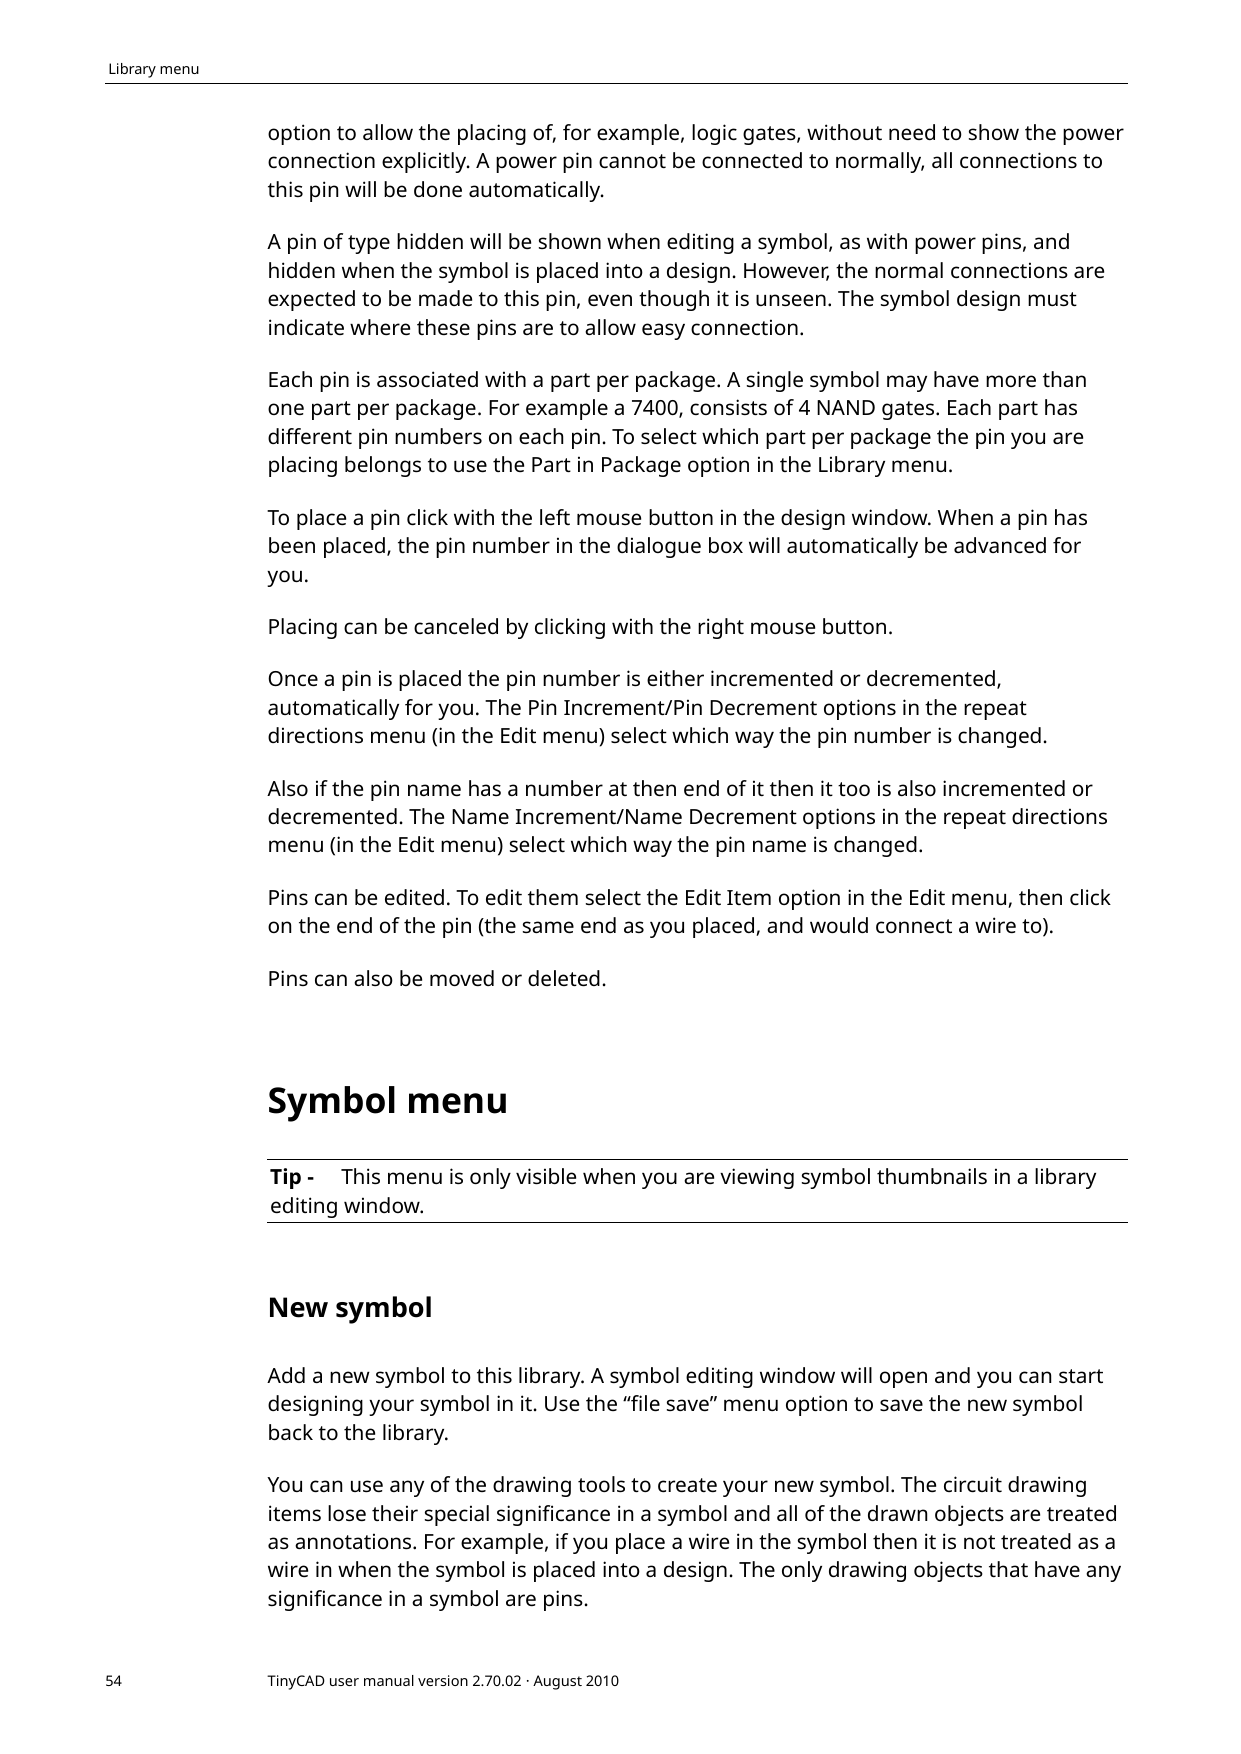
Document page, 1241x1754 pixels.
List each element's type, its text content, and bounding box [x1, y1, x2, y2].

text You can use any of the drawing tools to create your new symbol. The circuit drawing items lose their special significance in a symbol and all of the drawn objects are treated as annotations. For example, if you place a wire in the symbol then it is not treated as a wire in when the symbol is placed into a design. The only drawing objects that have any significance in a symbol are pins. [267, 1470, 1128, 1612]
text Pins can be edited. To edit them select the Edit Item option in the Edit menu, then click on the end of the pin (the same end as you placed, and would connect a wire to). [267, 883, 1128, 940]
text option to allow the placing of, for example, logic gates, without need to show the power connection explicitly. A power pin cannot be connected to normally, all connections to this pin will be done automatically. [267, 118, 1128, 203]
text Pins can also be moved or deleted. [267, 964, 1128, 992]
subtitle New symbol [267, 1288, 1128, 1325]
text To place a pin click with the left mouse button in the design window. When a pin has been placed, the pin number in the dialogue box will automatically be advanced for you. [267, 503, 1128, 588]
text Add a new symbol to this library. A symbol editing window will open and you can start designing your symbol in it. Use the “file save” menu option to save the new symbol back to the library. [267, 1361, 1128, 1446]
subtitle Symbol menu [267, 1075, 1128, 1123]
text Each pin is associated with a part per package. A single symbol may have more than one part per package. For example a 7400, consists of 4 NAND gates. Each part has different pin numbers on each pin. To select which part per package the pin you are placing belongs to use the Part in Package option in the Library menu. [267, 365, 1128, 479]
list This menu is only visible when you are viewing symbol thumbnails in a library editing window. [267, 1160, 1128, 1222]
text Placing can be canceled by clicking with the right mouse button. [267, 612, 1128, 641]
text A pin of type hidden will be shown when editing a symbol, as with power pins, and hidden when the symbol is placed into a design. However, the normal connections are expected to be made to this pin, even though it is unseen. The symbol design must indicate where these pins are to allow easy connection. [267, 227, 1128, 341]
text Once a pin is placed the pin number is either incremented or decremented, automatically for you. The Pin Increment/Pin Decrement options in the repeat directions menu (in the Edit menu) select which way the pin number is changed. [267, 664, 1128, 750]
text Also if the pin name has a number at then end of it then it too is also incremented or decremented. The Name Increment/Name Decrement options in the repeat directions menu (in the Edit menu) select which way the pin name is changed. [267, 774, 1128, 859]
